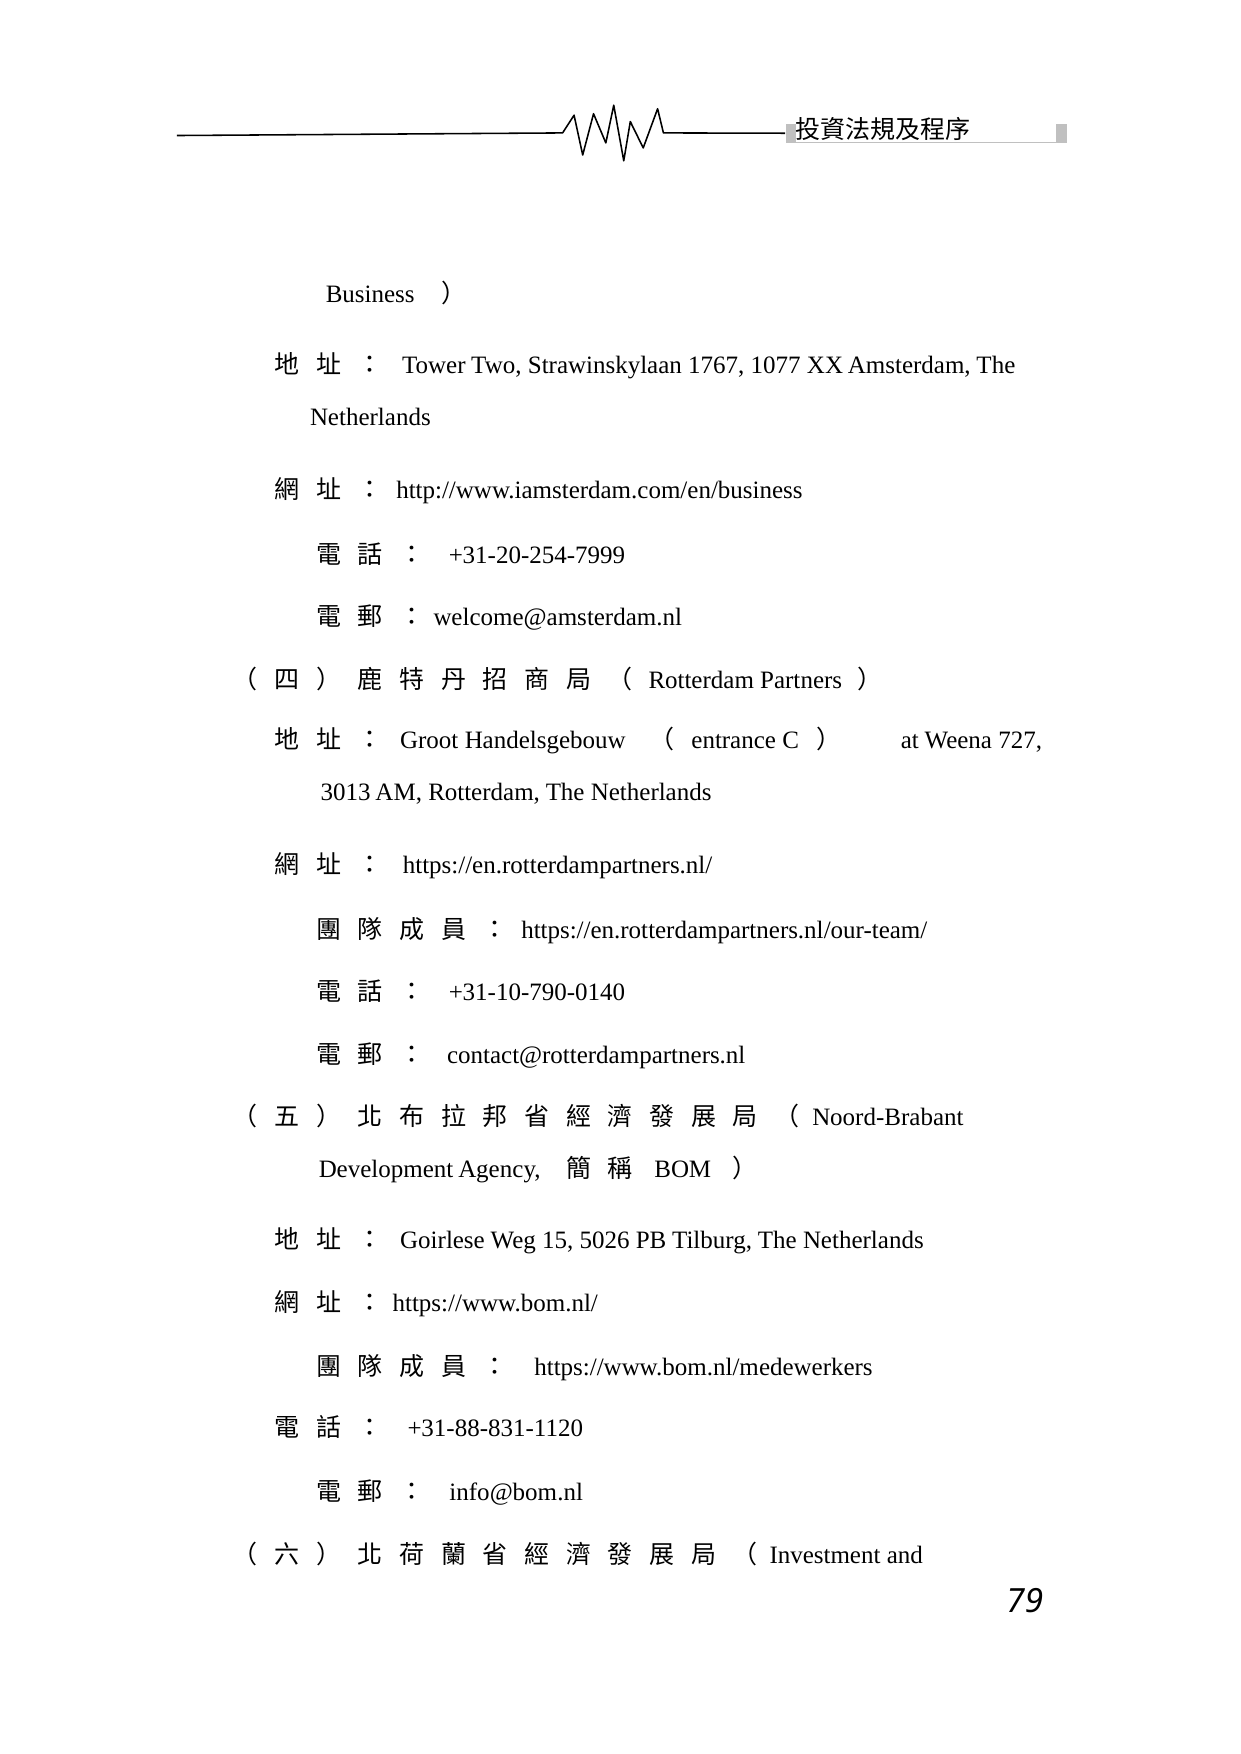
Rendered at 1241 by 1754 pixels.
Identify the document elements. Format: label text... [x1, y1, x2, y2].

text 網址：https://www.bom.nl/ [207, 1250, 1058, 1313]
text （六）北荷蘭省經濟發展局（Investment and [207, 1500, 1058, 1563]
text 網址：http://www.iamsterdam.com/en/business [207, 438, 1058, 500]
text 電話：+31-20-254-7999 [281, 500, 1058, 563]
text 電郵：welcome@amsterdam.nl [281, 563, 1058, 625]
text 地址：Tower Two, Strawinskylaan 1767, 1077 XX Amsterdam, The Netherlands [207, 313, 1058, 438]
text 電話：+31-10-790-0140 [281, 938, 1058, 1000]
text 電郵：contact@rotterdampartners.nl [281, 1000, 1058, 1063]
text 地址：Groot Handelsgebouw （entrance C） at Weena 727, 3013 AM, Rotterdam, The Netherlands [207, 688, 1058, 813]
text 電話：+31-88-831-1120 [207, 1375, 1058, 1438]
text （五）北布拉邦省經濟發展局（Noord-Brabant Development Agency, 簡稱BOM） [207, 1063, 1058, 1188]
text 團隊成員：https://en.rotterdampartners.nl/our-team/ [281, 875, 1058, 938]
text 地址：Goirlese Weg 15, 5026 PB Tilburg, The Netherlands [207, 1188, 1058, 1250]
text 網址：https://en.rotterdampartners.nl/ [207, 813, 1058, 875]
text Business） [207, 250, 1058, 313]
text （四）鹿特丹招商局（Rotterdam Partners） [207, 625, 1058, 688]
text 電郵：info@bom.nl [281, 1438, 1058, 1500]
text 團隊成員：https://www.bom.nl/medewerkers [281, 1313, 1058, 1375]
